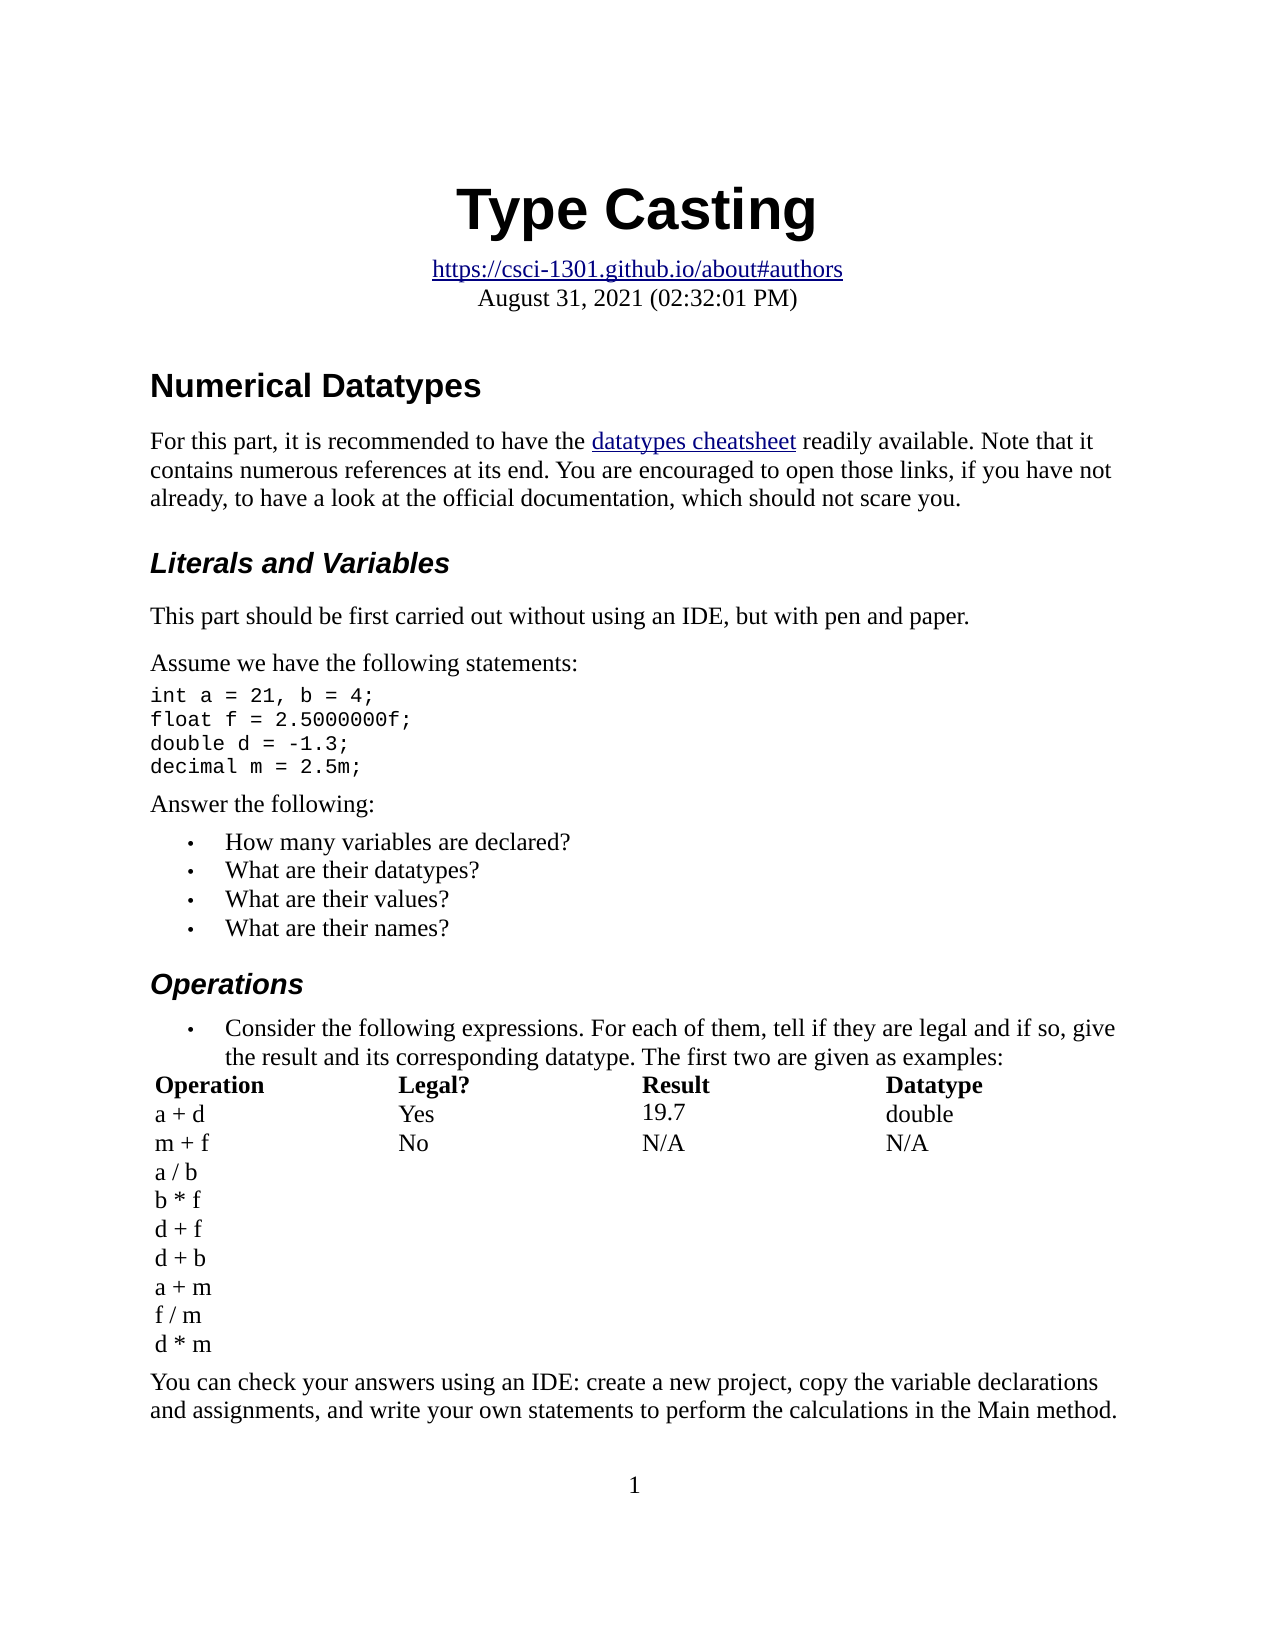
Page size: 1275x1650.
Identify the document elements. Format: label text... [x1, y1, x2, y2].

table_cell [394, 1157, 637, 1185]
title Type Casting [150, 175, 1125, 242]
text float f = 2.5000000f; [150, 709, 1125, 733]
text Answer the following: [150, 789, 1125, 818]
table_cell [638, 1185, 881, 1214]
text You can check your answers using an IDE: create a new project, copy the variable declarations and assignments, and write your own statements to perform the calculations in the Main method. [150, 1367, 1125, 1424]
table_header Legal? [394, 1070, 637, 1099]
text int a = 21, b = 4; [150, 686, 1125, 709]
text Assume we have the following statements: [150, 648, 1125, 677]
table_header Operation [150, 1070, 394, 1099]
table_header Result [638, 1070, 881, 1099]
subtitle Literals and Variables [150, 546, 1125, 580]
table_cell [638, 1300, 881, 1329]
table_cell [881, 1157, 1125, 1185]
table_cell Yes [394, 1099, 637, 1128]
table_cell [881, 1243, 1125, 1272]
table_cell m + f [150, 1128, 394, 1157]
table_cell [881, 1185, 1125, 1214]
table_cell [638, 1272, 881, 1300]
table_cell [638, 1214, 881, 1243]
text For this part, it is recommended to have the datatypes cheatsheet readily available. Note that it contains numerous references at its end. You are encouraged to open those links, if you have not already, to have a look at the official documentation, which should not scare you. [150, 426, 1125, 512]
table_cell [394, 1329, 637, 1358]
table_cell d * m [150, 1329, 394, 1358]
list How many variables are declared? [187, 827, 1125, 856]
table_header Datatype [881, 1070, 1125, 1099]
text https://csci-1301.github.io/about#authors [150, 254, 1125, 283]
table_cell [881, 1329, 1125, 1358]
list What are their names? [187, 913, 1125, 942]
table_cell N/A [638, 1128, 881, 1157]
table_cell a + d [150, 1099, 394, 1128]
table_cell [394, 1214, 637, 1243]
list Consider the following expressions. For each of them, tell if they are legal and if so, give the result and its corresponding datatype. The first two are given as examples: [187, 1013, 1125, 1070]
table_cell a + m [150, 1272, 394, 1300]
table_cell [394, 1185, 637, 1214]
list What are their values? [187, 884, 1125, 913]
subtitle Operations [150, 967, 1125, 1000]
table_cell [394, 1272, 637, 1300]
list What are their datatypes? [187, 856, 1125, 884]
table_cell double [881, 1099, 1125, 1128]
table_cell [638, 1099, 881, 1128]
table_cell a / b [150, 1157, 394, 1185]
table_cell d + f [150, 1214, 394, 1243]
table_cell [638, 1329, 881, 1358]
text double d = -1.3; [150, 733, 1125, 756]
table_cell [881, 1300, 1125, 1329]
table_cell N/A [881, 1128, 1125, 1157]
table_cell [638, 1157, 881, 1185]
table_cell f / m [150, 1300, 394, 1329]
table_cell [638, 1243, 881, 1272]
table_cell [394, 1300, 637, 1329]
table_cell No [394, 1128, 637, 1157]
table_cell [394, 1243, 637, 1272]
table_cell [881, 1214, 1125, 1243]
table_cell d + b [150, 1243, 394, 1272]
table_cell [881, 1272, 1125, 1300]
table_cell b * f [150, 1185, 394, 1214]
subtitle Numerical Datatypes [150, 366, 1125, 404]
text decimal m = 2.5m; [150, 756, 1125, 780]
text August 31, 2021 (02:32:01 PM) [150, 283, 1125, 312]
text This part should be first carried out without using an IDE, but with pen and paper. [150, 601, 1125, 630]
